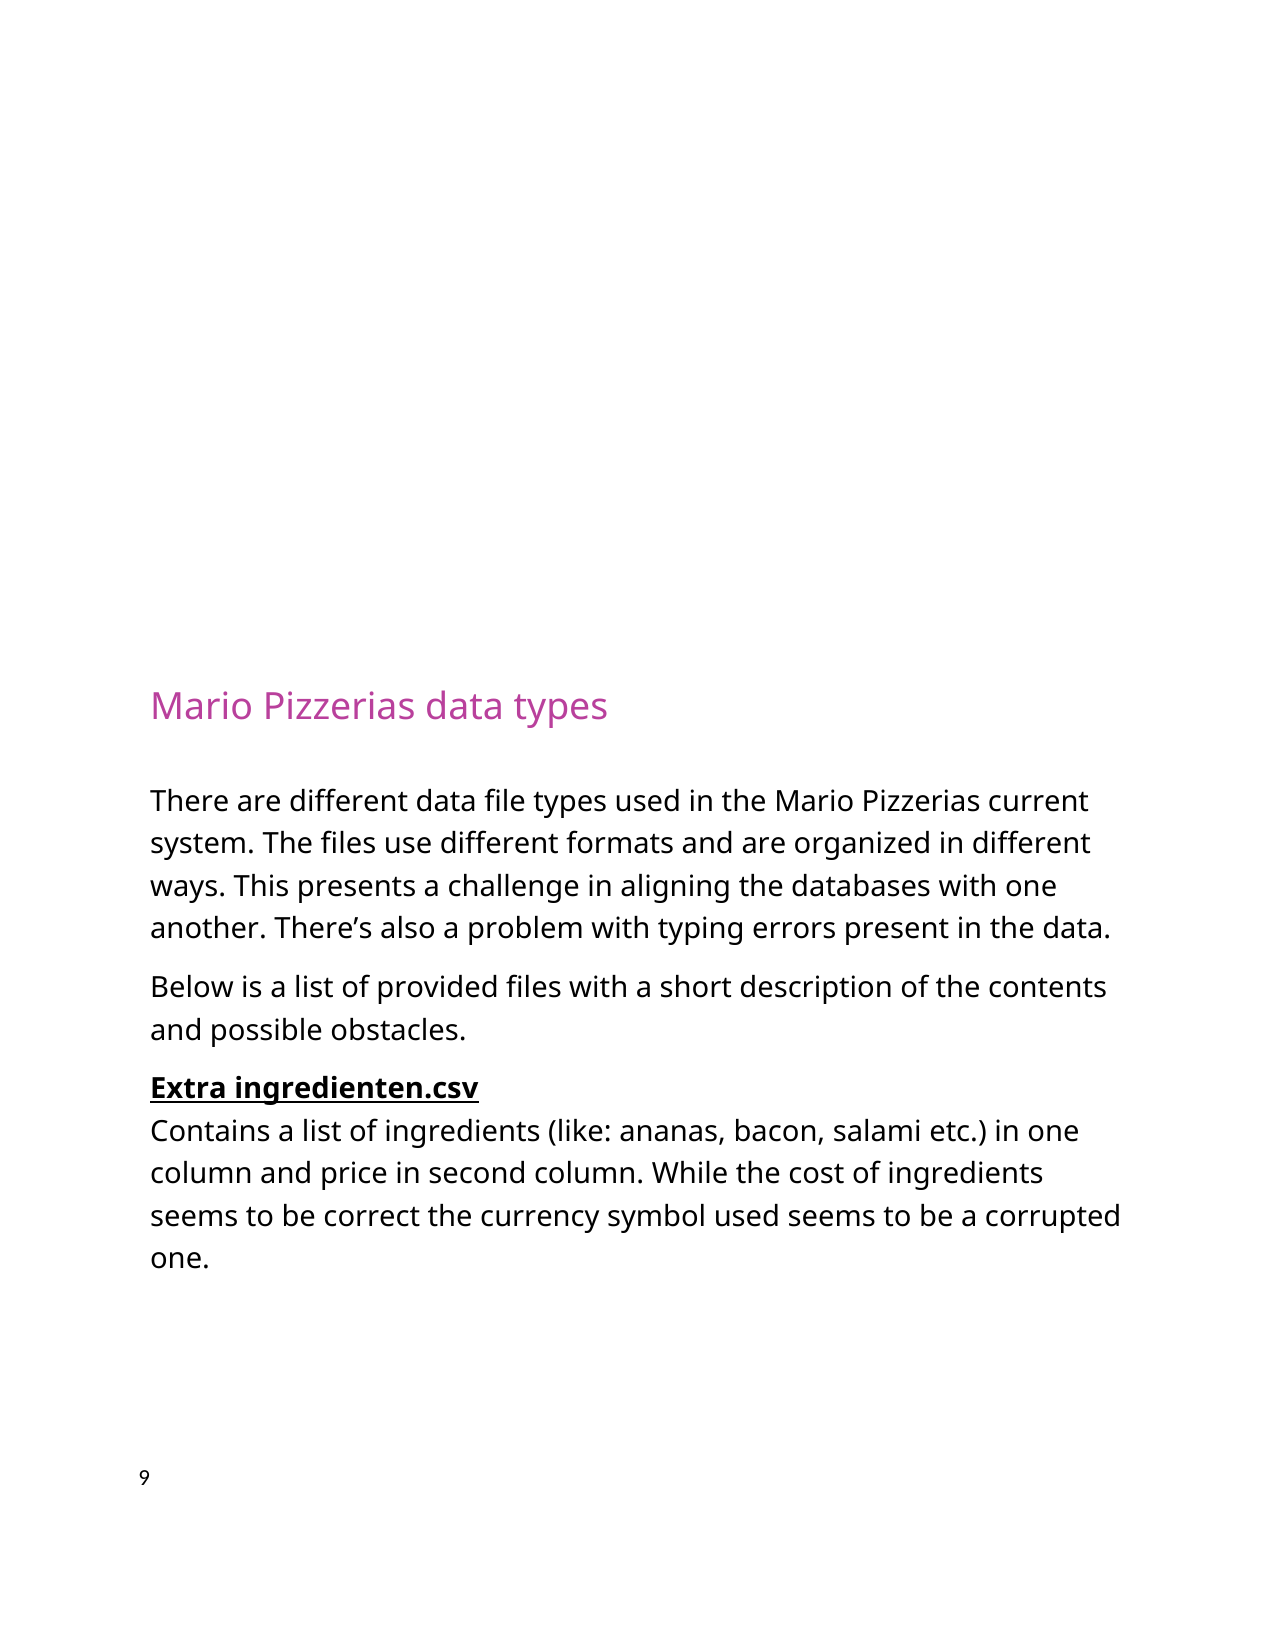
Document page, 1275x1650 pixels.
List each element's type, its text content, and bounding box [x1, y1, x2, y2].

text Contains a list of ingredients (like: ananas, bacon, salami etc.) in one column and price in second column. While the cost of ingredients seems to be correct the currency symbol used seems to be a corrupted one. [150, 1110, 1125, 1277]
text Below is a list of provided files with a short description of the contents and possible obstacles. [150, 966, 1125, 1048]
subtitle Mario Pizzerias data types [150, 679, 1125, 730]
text There are different data file types used in the Mario Pizzerias current system. The files use different formats and are organized in different ways. This presents a challenge in aligning the databases with one another. There’s also a problem with typing errors present in the data. [150, 780, 1125, 947]
subtitle Extra ingredienten.csv [150, 1068, 1125, 1107]
